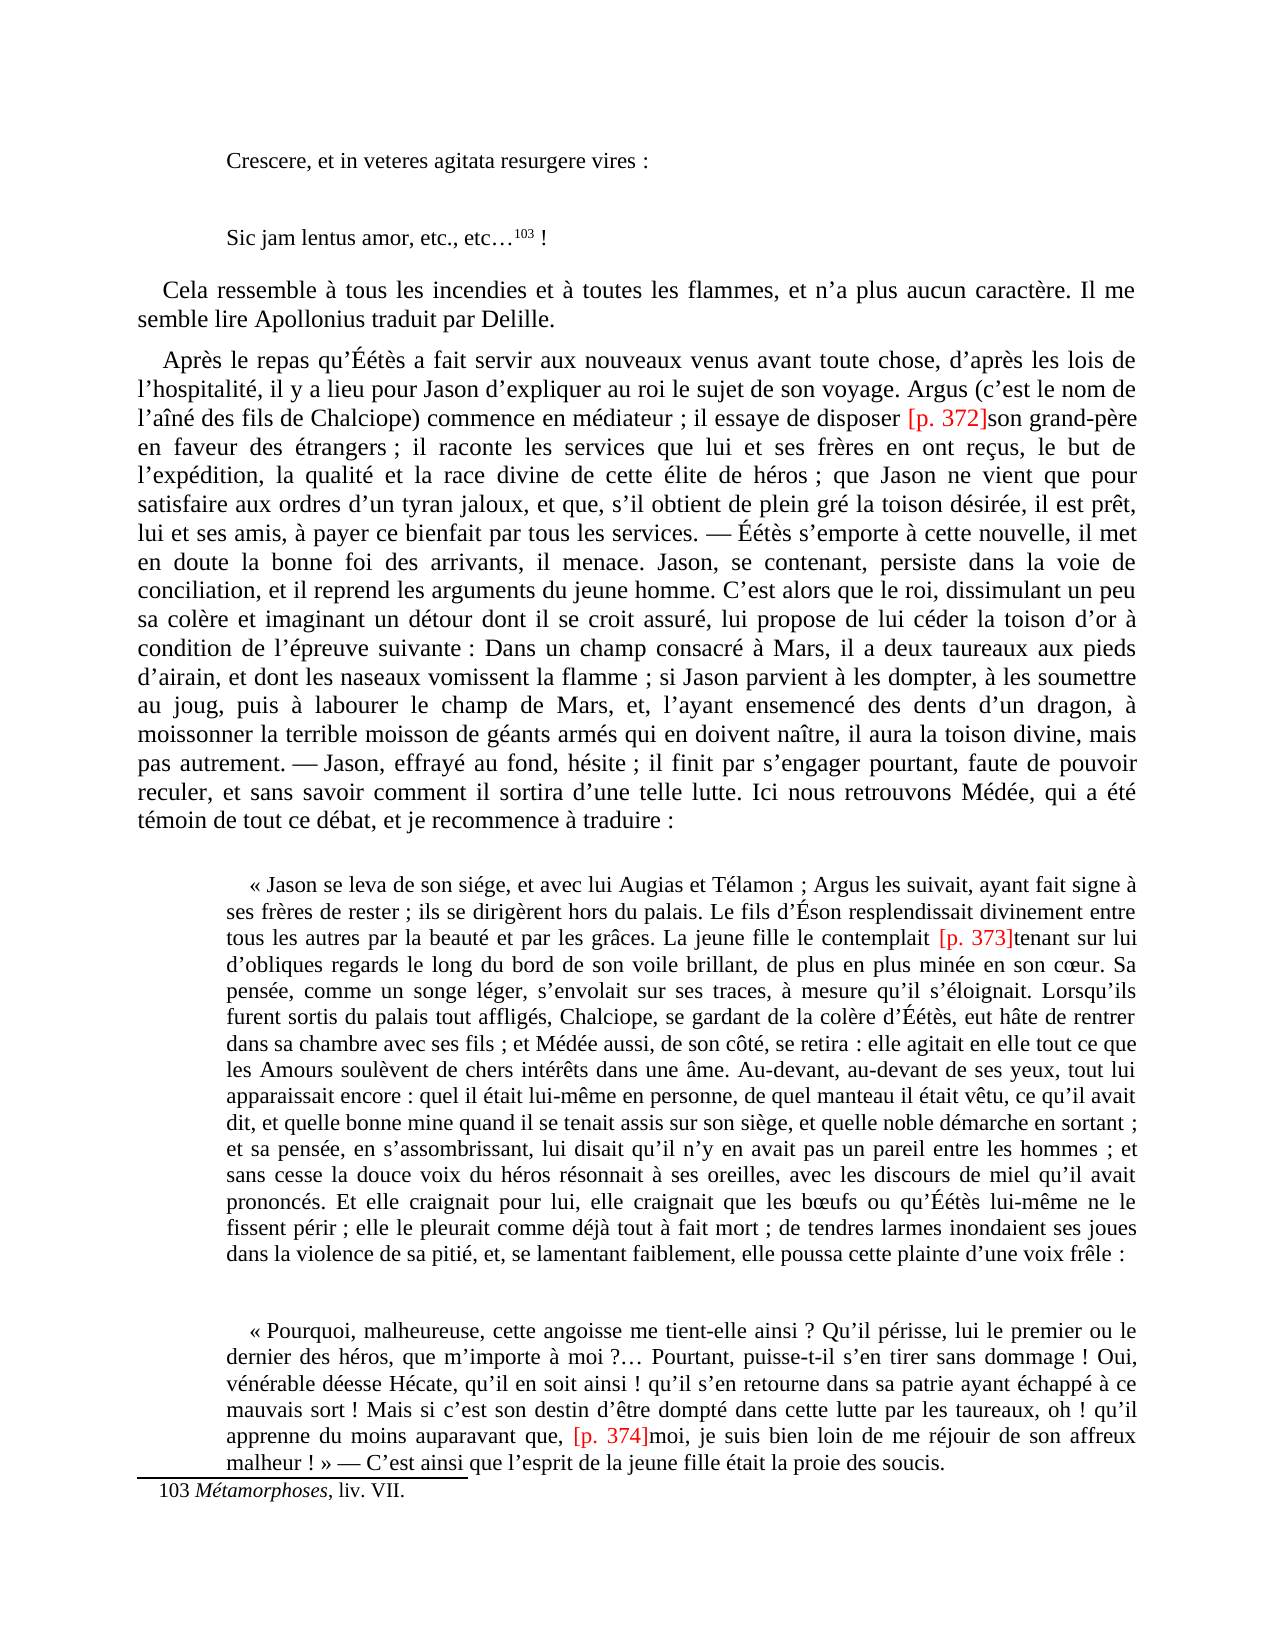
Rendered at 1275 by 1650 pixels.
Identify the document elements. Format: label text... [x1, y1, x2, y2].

text Métamorphoses, liv. VII. [137, 1478, 1137, 1502]
text Après le repas qu’Éétès a fait servir aux nouveaux venus avant toute chose, d’après les lois de l’hospitalité, il y a lieu pour Jason d’expliquer au roi le sujet de son voyage. Argus (c’est le nom de l’aîné des fils de Chalciope) commence en médiateur ; il essaye de disposer [p. 372]son grand-père en faveur des étrangers ; il raconte les services que lui et ses frères en ont reçus, le but de l’expédition, la qualité et la race divine de cette élite de héros ; que Jason ne vient que pour satisfaire aux ordres d’un tyran jaloux, et que, s’il obtient de plein gré la toison désirée, il est prêt, lui et ses amis, à payer ce bienfait par tous les services. — Éétès s’emporte à cette nouvelle, il met en doute la bonne foi des arrivants, il menace. Jason, se contenant, persiste dans la voie de conciliation, et il reprend les arguments du jeune homme. C’est alors que le roi, dissimulant un peu sa colère et imaginant un détour dont il se croit assuré, lui propose de lui céder la toison d’or à condition de l’épreuve suivante : Dans un champ consacré à Mars, il a deux taureaux aux pieds d’airain, et dont les naseaux vomissent la flamme ; si Jason parvient à les dompter, à les soumettre au joug, puis à labourer le champ de Mars, et, l’ayant ensemencé des dents d’un dragon, à moissonner la terrible moisson de géants armés qui en doivent naître, il aura la toison divine, mais pas autrement. — Jason, effrayé au fond, hésite ; il finit par s’engager pourtant, faute de pouvoir reculer, et sans savoir comment il sortira d’une telle lutte. Ici nous retrouvons Médée, qui a été témoin de tout ce débat, et je recommence à traduire : [137, 345, 1137, 834]
text Sic jam lentus amor, etc., etc… ! [226, 224, 1137, 250]
text Cela ressemble à tous les incendies et à toutes les flammes, et n’a plus aucun caractère. Il me semble lire Apollonius traduit par Delille. [137, 275, 1137, 333]
text « Pourquoi, malheureuse, cette angoisse me tient-elle ainsi ? Qu’il périsse, lui le premier ou le dernier des héros, que m’importe à moi ?… Pourtant, puisse-t-il s’en tirer sans dommage ! Oui, vénérable déesse Hécate, qu’il en soit ainsi ! qu’il s’en retourne dans sa patrie ayant échappé à ce mauvais sort ! Mais si c’est son destin d’être dompté dans cette lutte par les taureaux, oh ! qu’il apprenne du moins auparavant que, [p. 374]moi, je suis bien loin de me réjouir de son affreux malheur ! » — C’est ainsi que l’esprit de la jeune fille était la proie des soucis. [226, 1317, 1137, 1475]
text « Jason se leva de son siége, et avec lui Augias et Télamon ; Argus les suivait, ayant fait signe à ses frères de rester ; ils se dirigèrent hors du palais. Le fils d’Éson resplendissait divinement entre tous les autres par la beauté et par les grâces. La jeune fille le contemplait [p. 373]tenant sur lui d’obliques regards le long du bord de son voile brillant, de plus en plus minée en son cœur. Sa pensée, comme un songe léger, s’envolait sur ses traces, à mesure qu’il s’éloignait. Lorsqu’ils furent sortis du palais tout affligés, Chalciope, se gardant de la colère d’Éétès, eut hâte de rentrer dans sa chambre avec ses fils ; et Médée aussi, de son côté, se retira : elle agitait en elle tout ce que les Amours soulèvent de chers intérêts dans une âme. Au-devant, au-devant de ses yeux, tout lui apparaissait encore : quel il était lui-même en personne, de quel manteau il était vêtu, ce qu’il avait dit, et quelle bonne mine quand il se tenait assis sur son siège, et quelle noble démarche en sortant ; et sa pensée, en s’assombrissant, lui disait qu’il n’y en avait pas un pareil entre les hommes ; et sans cesse la douce voix du héros résonnait à ses oreilles, avec les discours de miel qu’il avait prononcés. Et elle craignait pour lui, elle craignait que les bœufs ou qu’Éétès lui-même ne le fissent périr ; elle le pleurait comme déjà tout à fait mort ; de tendres larmes inondaient ses joues dans la violence de sa pitié, et, se lamentant faiblement, elle poussa cette plainte d’une voix frêle : [226, 872, 1137, 1267]
text Crescere, et in veteres agitata resurgere vires : [226, 148, 1137, 174]
